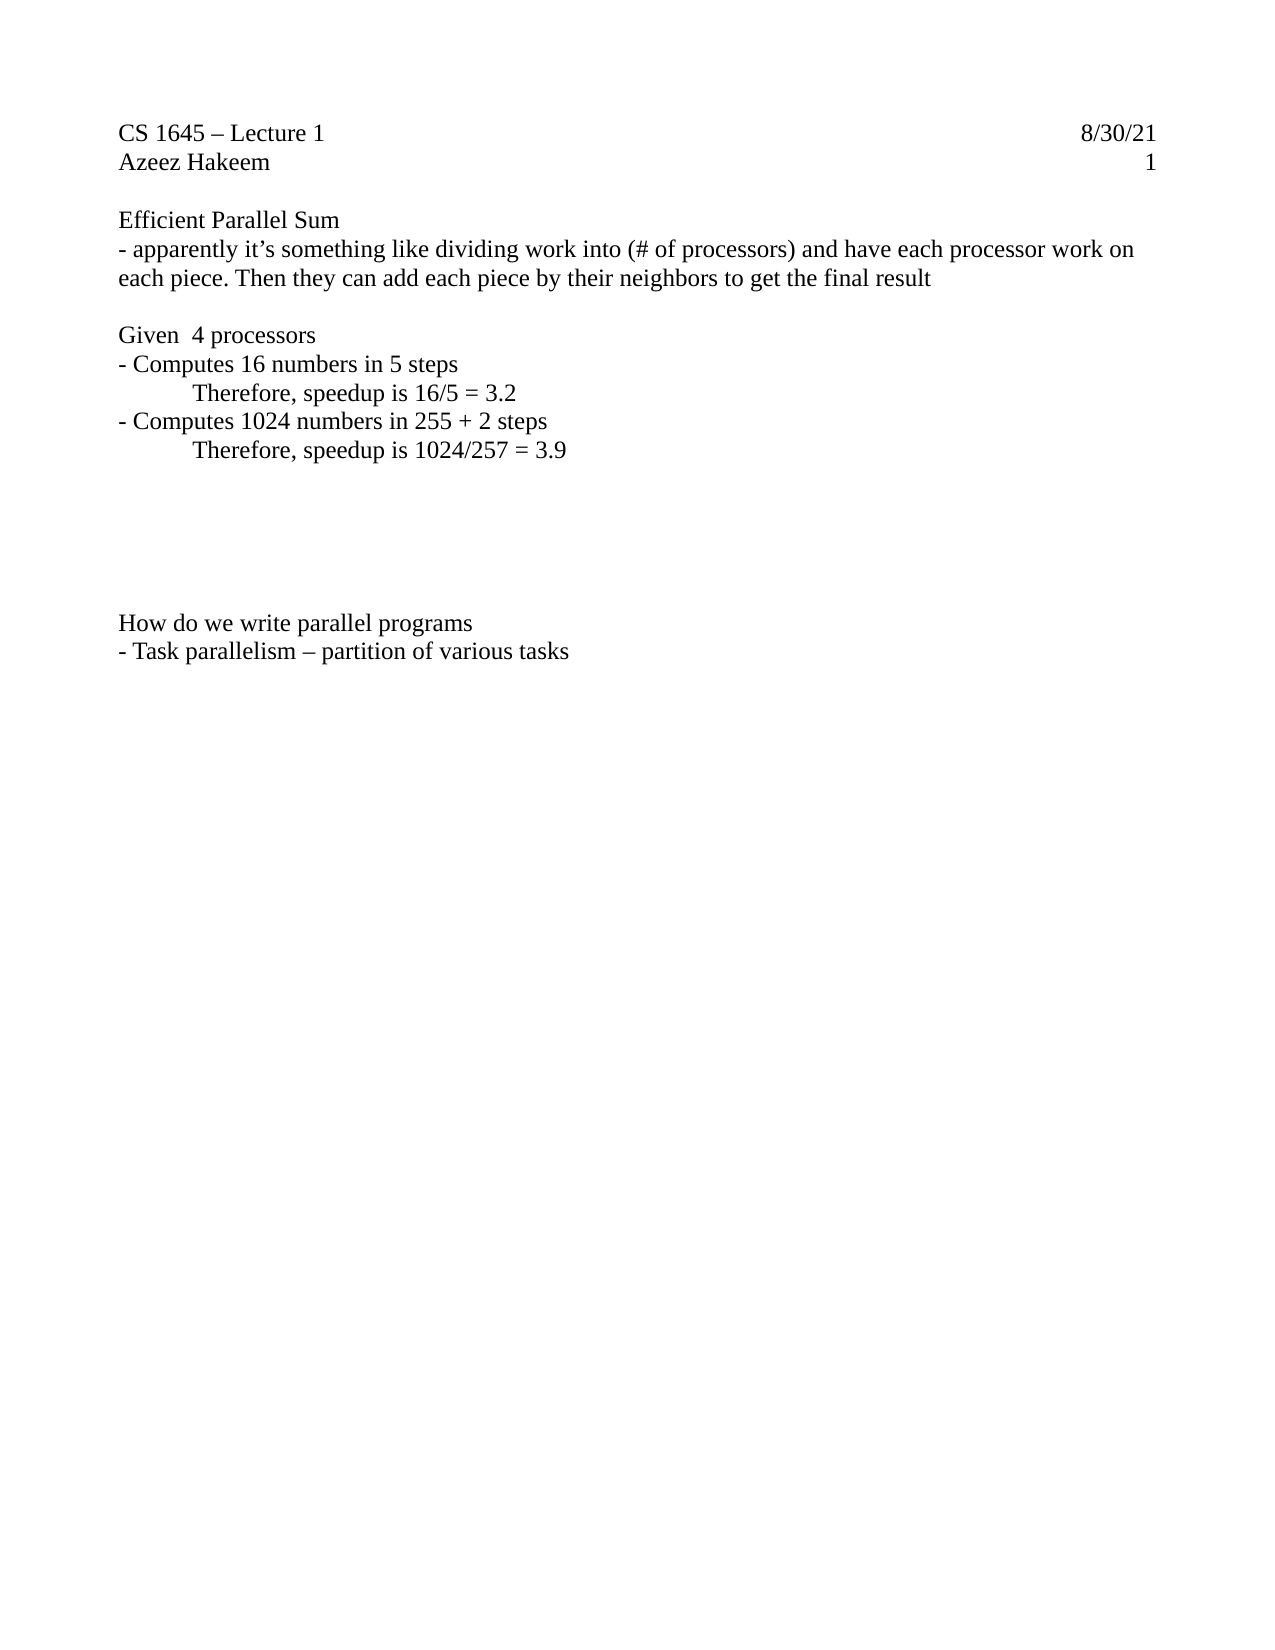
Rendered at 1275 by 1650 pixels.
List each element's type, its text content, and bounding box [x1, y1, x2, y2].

text - Computes 1024 numbers in 255 + 2 steps [118, 406, 1157, 435]
text Given 4 processors [118, 320, 1157, 349]
text - Task parallelism – partition of various tasks [118, 636, 1157, 665]
text Therefore, speedup is 16/5 = 3.2 [118, 378, 1157, 406]
text - Computes 16 numbers in 5 steps [118, 349, 1157, 378]
text Therefore, speedup is 1024/257 = 3.9 [118, 435, 1157, 464]
text How do we write parallel programs [118, 608, 1157, 636]
text - apparently it’s something like dividing work into (# of processors) and have each processor work on each piece. Then they can add each piece by their neighbors to get the final result [118, 234, 1157, 291]
text Efficient Parallel Sum [118, 205, 1157, 234]
